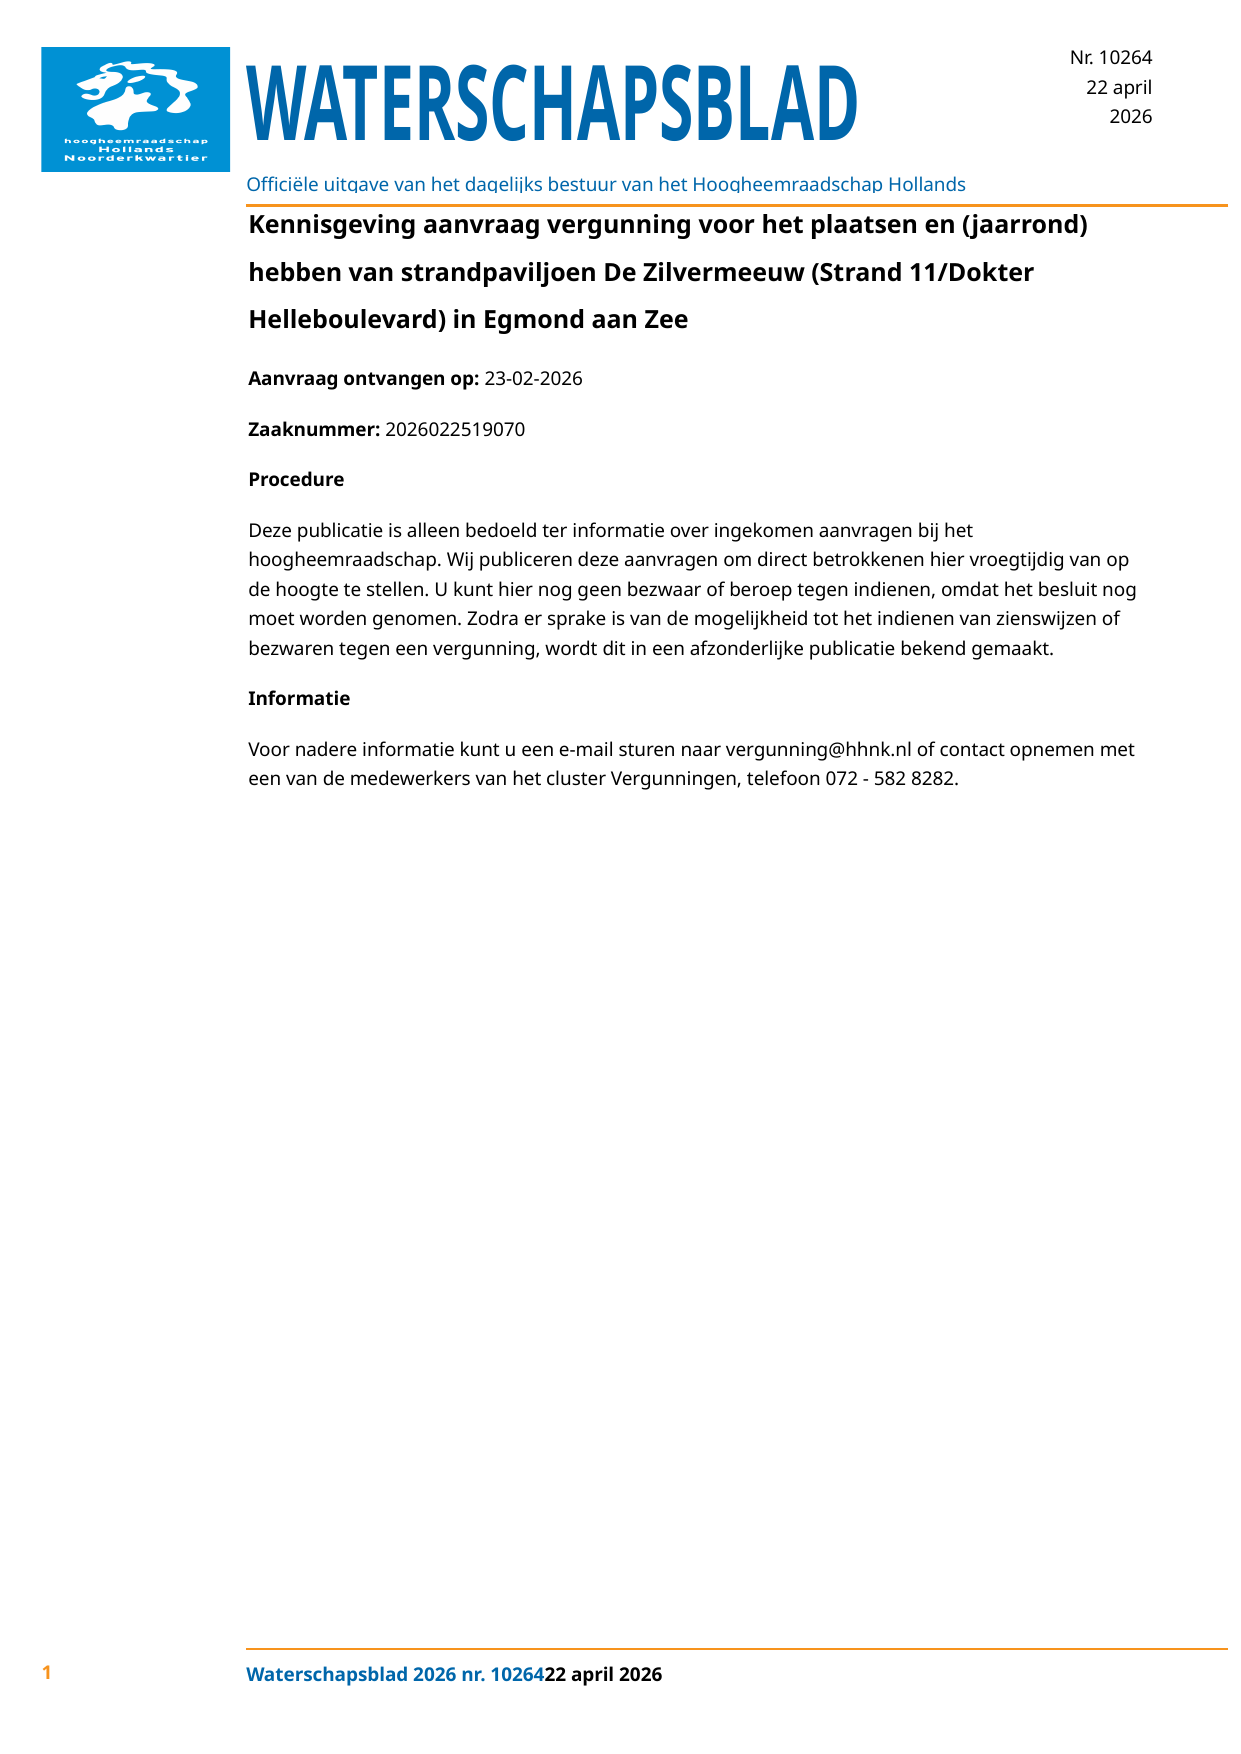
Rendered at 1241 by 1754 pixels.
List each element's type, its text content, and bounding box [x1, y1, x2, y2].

text Aanvraag ontvangen op: 23-02-2026 [248, 366, 1152, 391]
picture [88, 87, 157, 130]
text Informatie [248, 686, 1152, 711]
text Procedure [248, 466, 1152, 492]
text Kennisgeving aanvraag vergunning voor het plaatsen en (jaarrond) hebben van strandpaviljoen De Zilvermeeuw (Strand 11/Dokter Helleboulevard) in Egmond aan Zee [248, 207, 1152, 336]
picture [78, 64, 122, 99]
text Voor nadere informatie kunt u een e-mail sturen naar vergunning@hhnk.nl of contact opnemen met een van de medewerkers van het cluster Vergunningen, telefoon 072 - 582 8282. [248, 736, 1152, 791]
text Zaaknummer: 2026022519070 [248, 416, 1152, 442]
picture [129, 76, 144, 82]
text Deze publicatie is alleen bedoeld ter informatie over ingekomen aanvragen bij het hoogheemraadschap. Wij publiceren deze aanvragen om direct betrokkenen hier vroegtijdig van op de hoogte te stellen. U kunt hier nog geen bezwaar of beroep tegen indienen, omdat het besluit nog moet worden genomen. Zodra er sprake is van de mogelijkheid tot het indienen van zienswijzen of bezwaren tegen een vergunning, wordt dit in een afzonderlijke publicatie bekend gemaakt. [248, 517, 1152, 661]
picture [118, 62, 197, 112]
